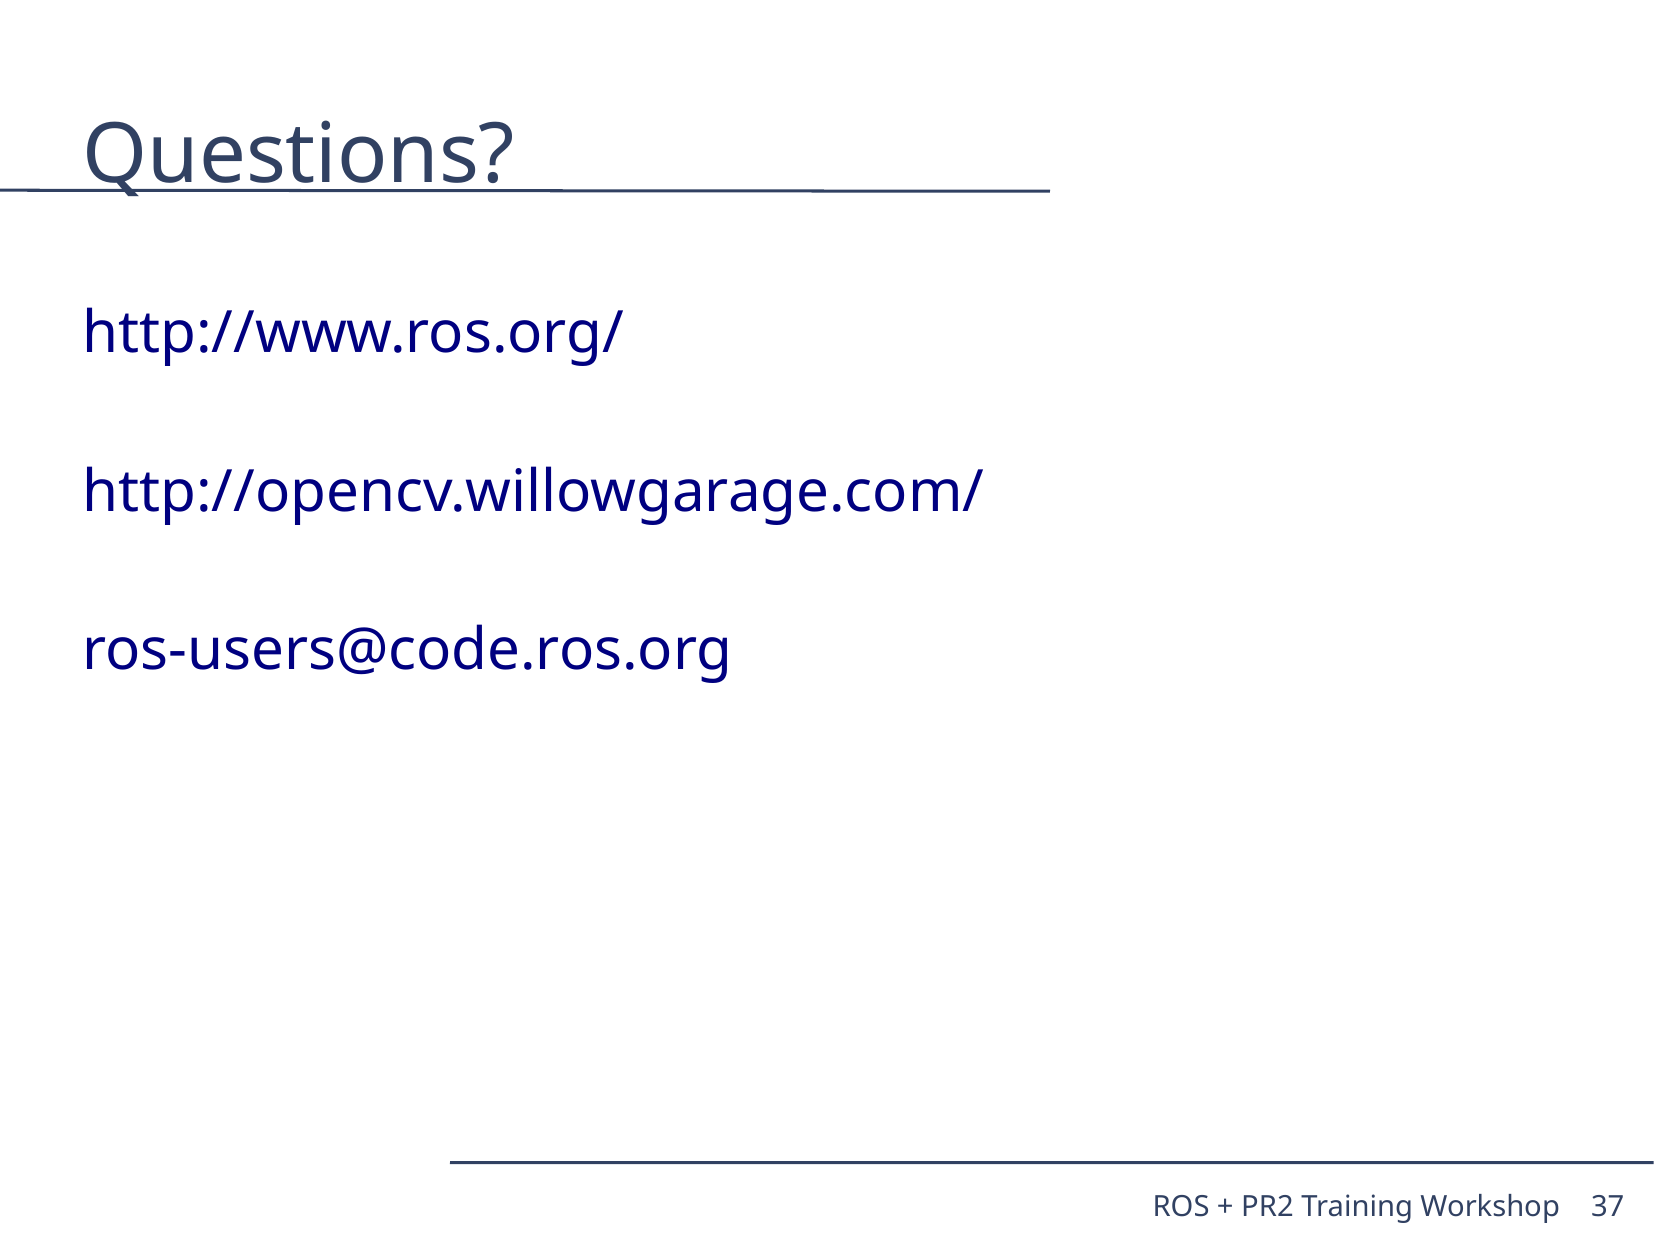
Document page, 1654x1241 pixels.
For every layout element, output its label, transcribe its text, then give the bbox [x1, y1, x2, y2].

list http://www.ros.org/ http://opencv.willowgarage.com/ ros-users@code.ros.org [82, 290, 1571, 1109]
title Questions? [82, 75, 1571, 226]
